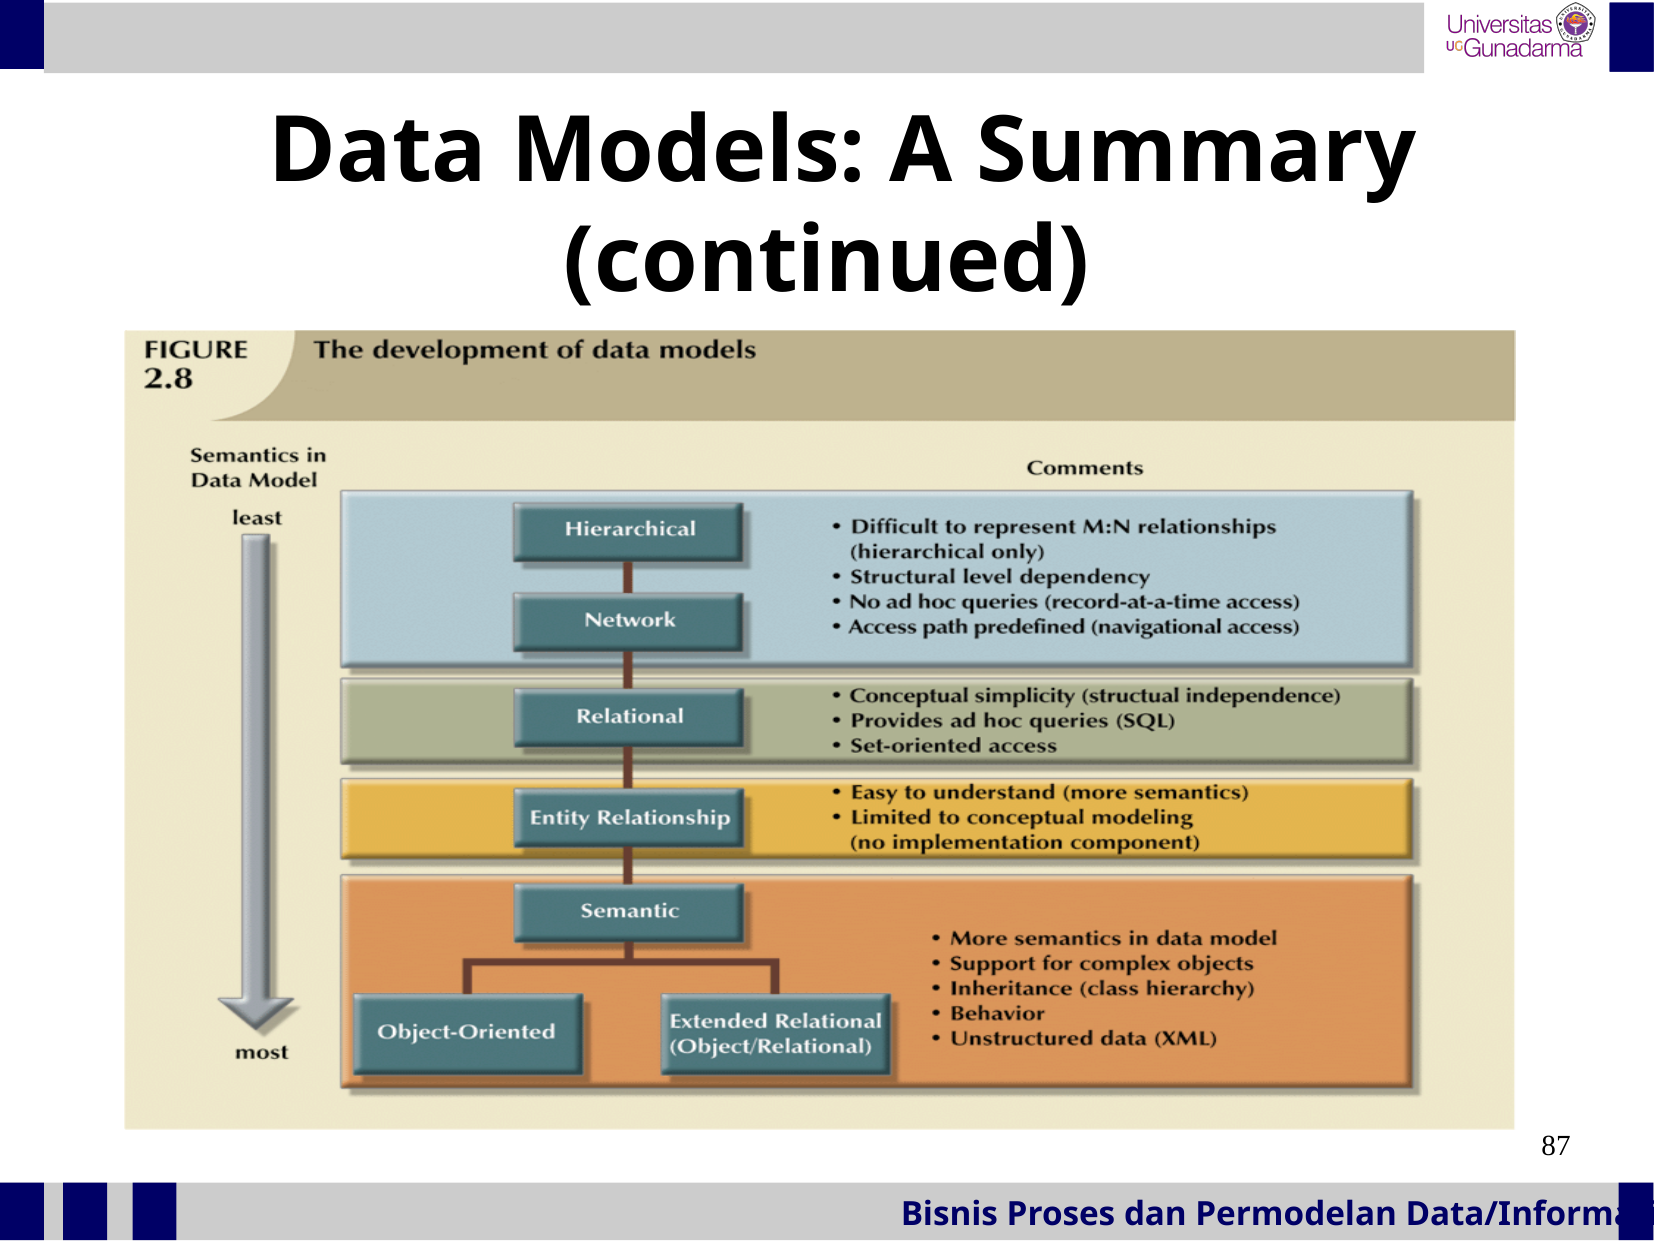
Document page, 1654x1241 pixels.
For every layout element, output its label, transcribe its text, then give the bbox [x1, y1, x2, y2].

picture [1437, 2, 1610, 62]
title Data Models: A Summary (continued) [124, 96, 1530, 304]
picture [124, 330, 1516, 1130]
